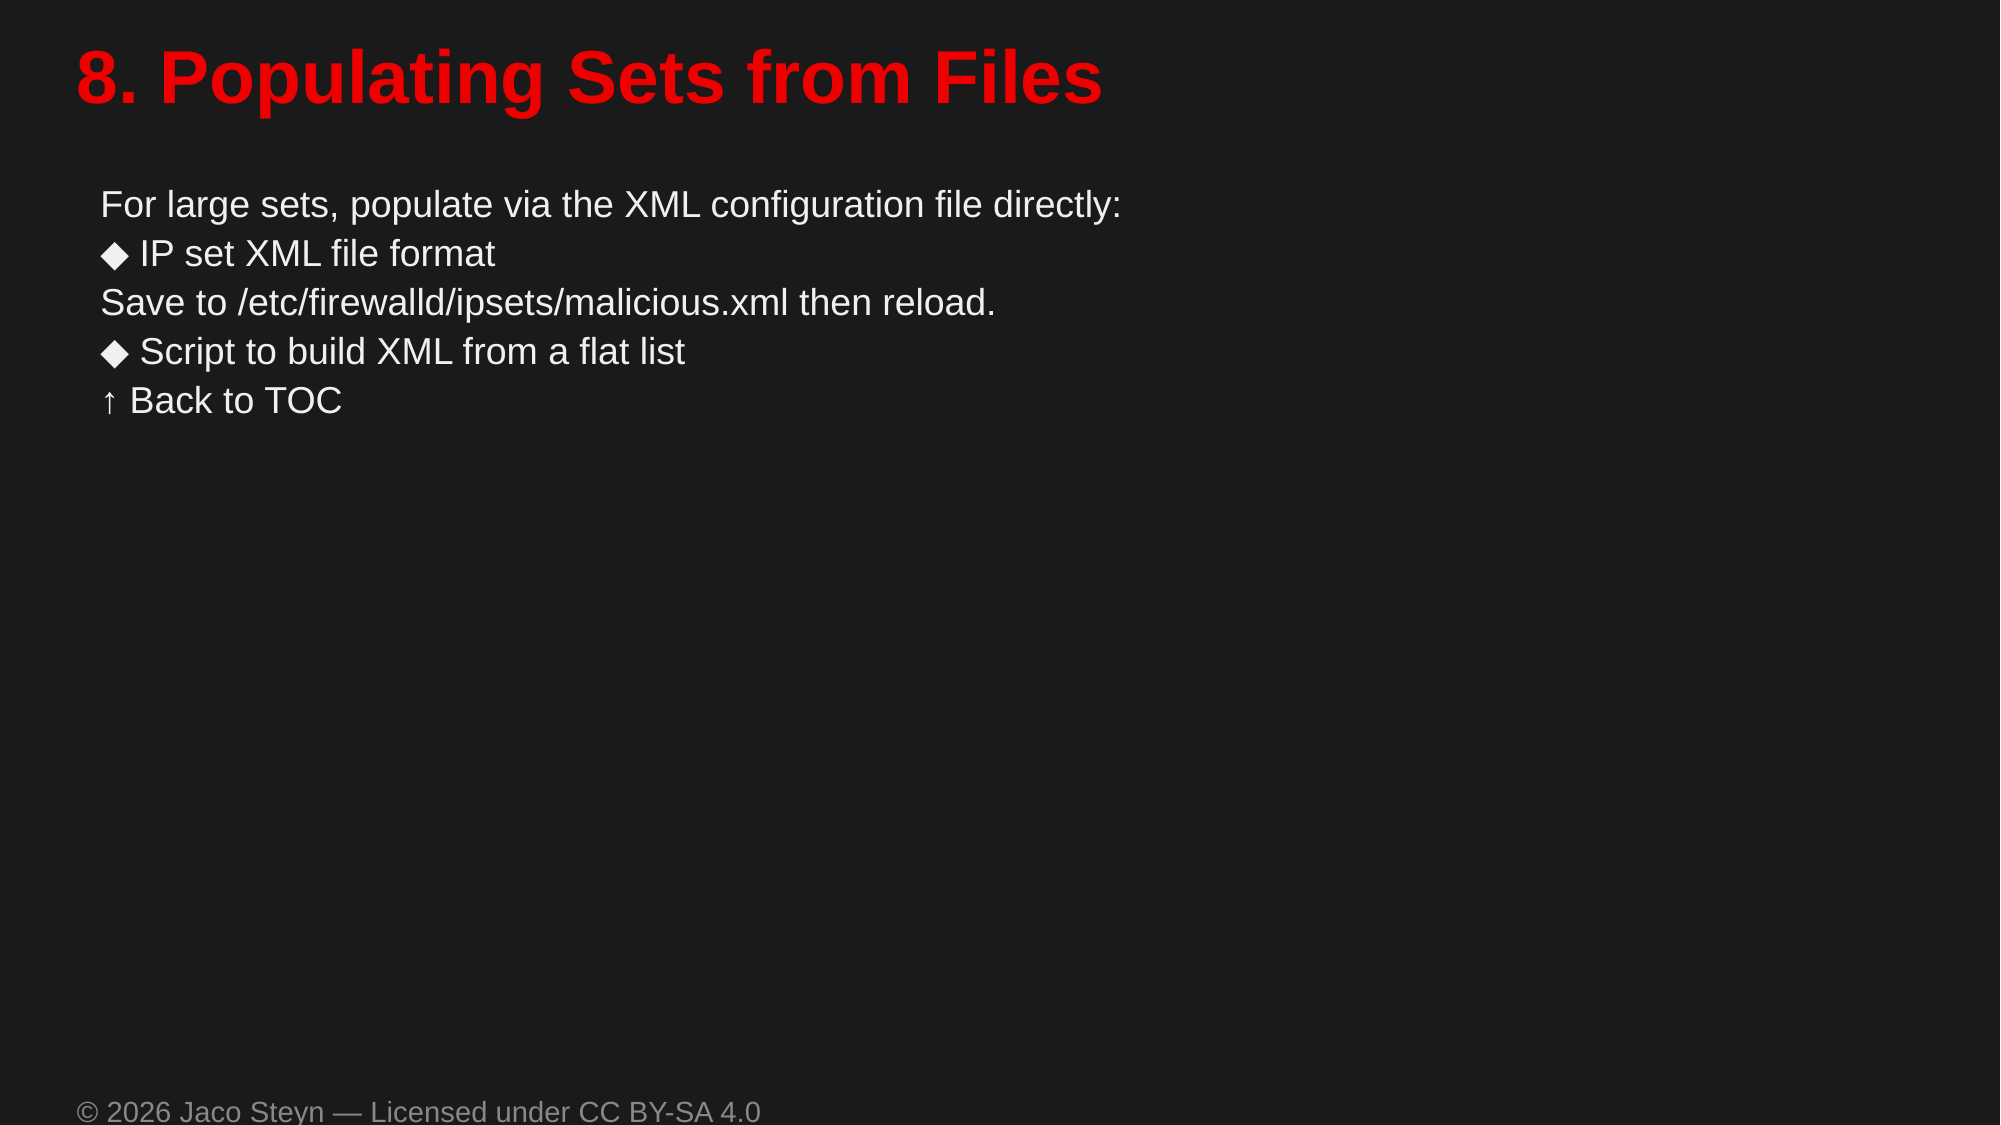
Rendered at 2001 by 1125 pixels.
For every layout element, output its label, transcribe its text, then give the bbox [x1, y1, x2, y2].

text_box © 2026 Jaco Steyn — Licensed under CC BY-SA 4.0 [59, 1083, 1942, 1120]
text_box 8. Populating Sets from Files [59, 23, 1942, 154]
text_box For large sets, populate via the XML configuration file directly: ◆ IP set XML file format Save to /etc/firewalld/ipsets/malicious.xml then reload. ◆ Script to build XML from a flat list ↑ Back to TOC [59, 171, 1942, 1083]
